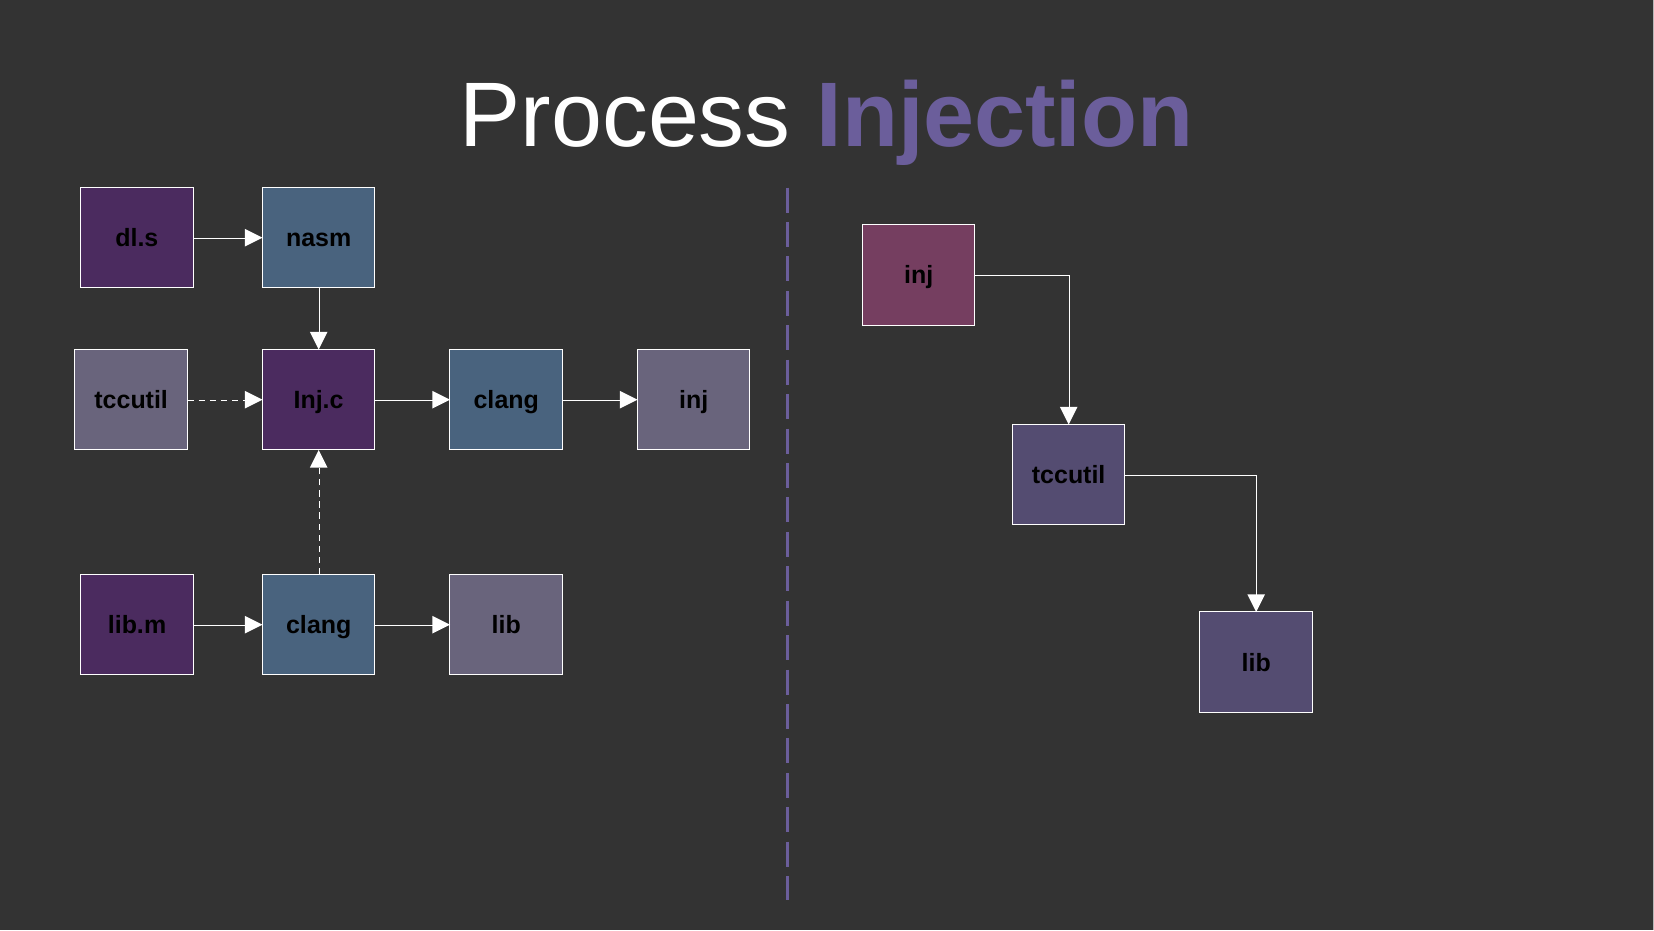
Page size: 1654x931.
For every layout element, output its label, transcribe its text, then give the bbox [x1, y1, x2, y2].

text_box clang [449, 349, 563, 450]
text_box Inj.c [262, 349, 375, 450]
text_box lib.m [80, 574, 194, 675]
text_box tccutil [74, 349, 188, 450]
text_box dl.s [80, 187, 194, 288]
text_box tccutil [1012, 424, 1125, 525]
text_box nasm [262, 187, 375, 288]
text_box clang [262, 574, 375, 675]
text_box lib [449, 574, 563, 675]
text_box lib [1199, 611, 1313, 713]
title Process Injection [82, 37, 1571, 193]
text_box inj [637, 349, 750, 450]
text_box inj [862, 224, 975, 326]
